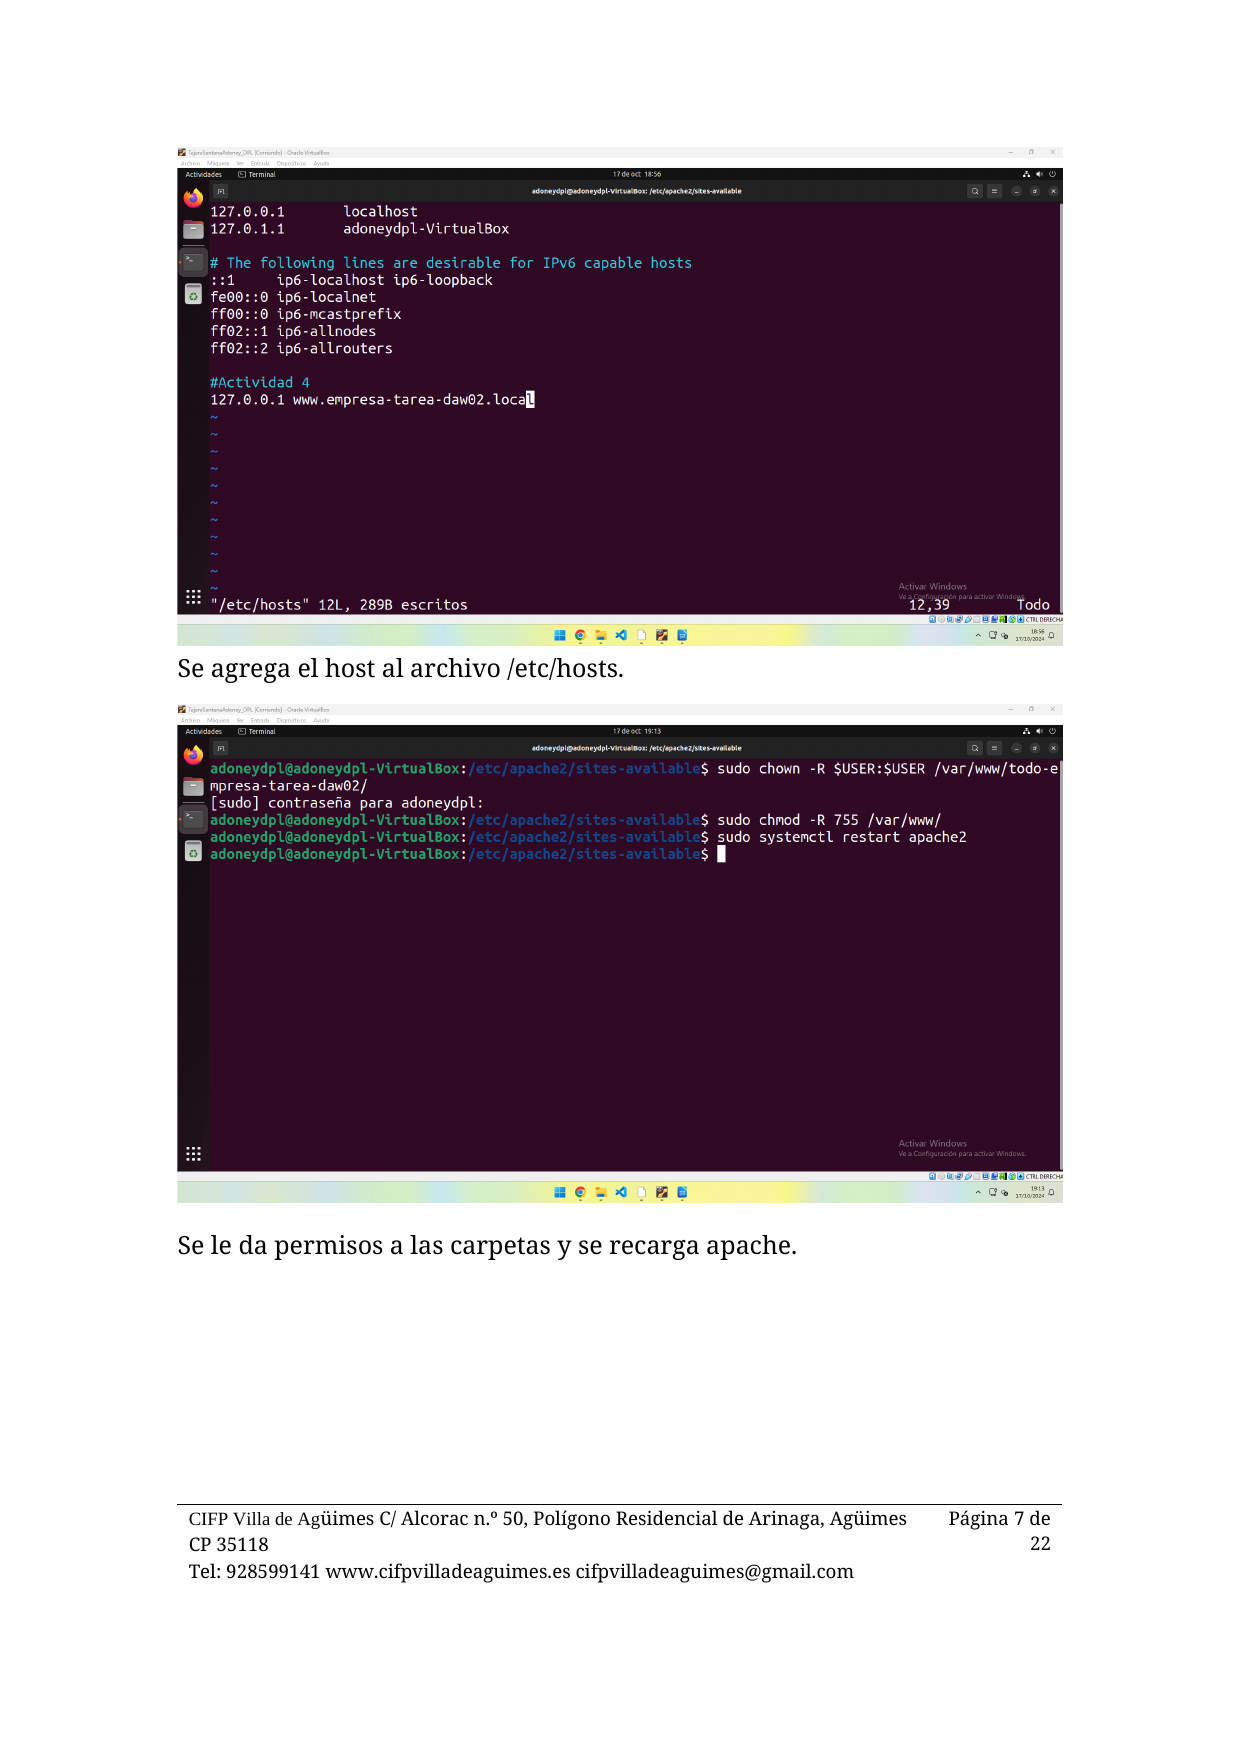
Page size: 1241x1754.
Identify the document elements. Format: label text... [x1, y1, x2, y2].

picture [177, 704, 1063, 1203]
text Se le da permisos a las carpetas y se recarga apache. [177, 1203, 1063, 1262]
picture [177, 147, 1063, 646]
text Se agrega el host al archivo /etc/hosts. [177, 646, 1063, 685]
